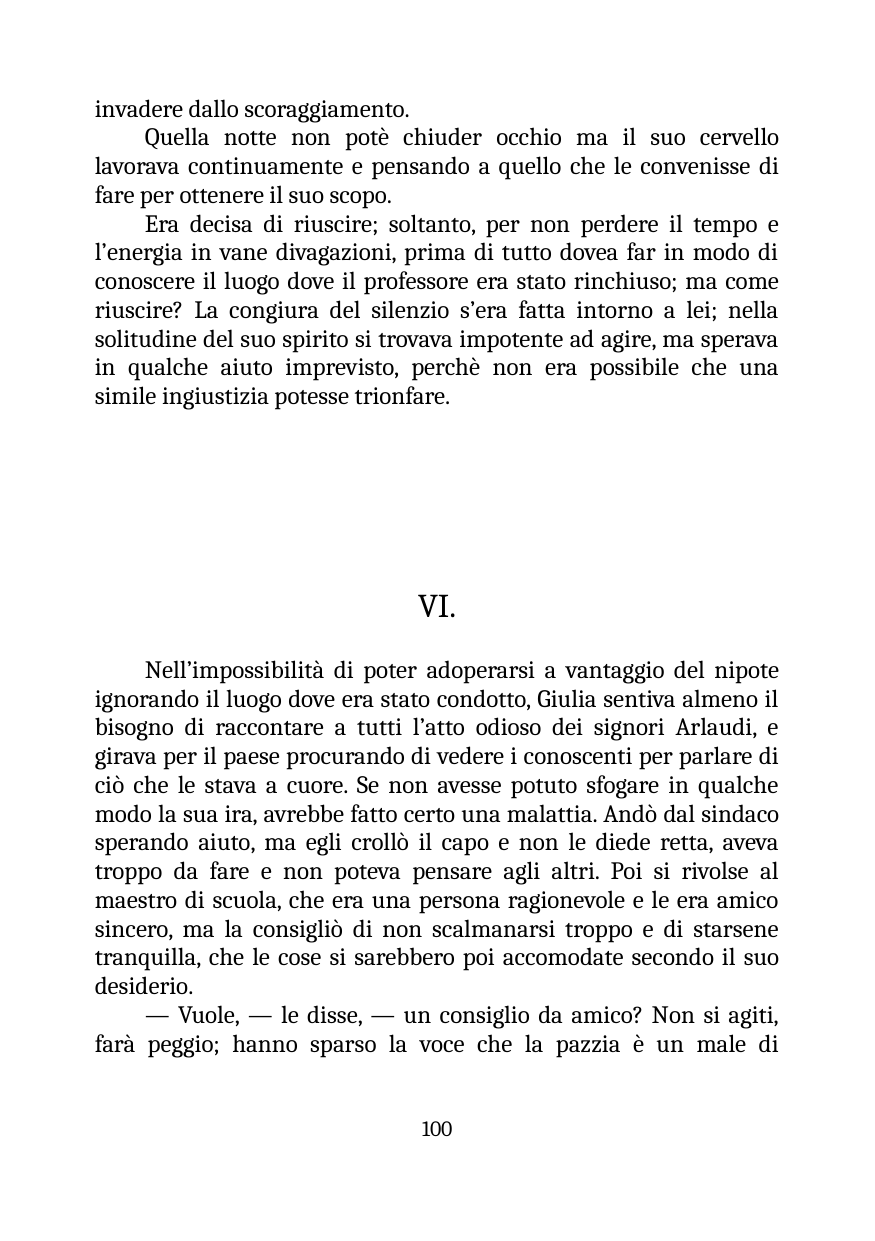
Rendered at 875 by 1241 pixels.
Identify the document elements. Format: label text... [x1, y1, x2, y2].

subtitle VI. [94, 588, 779, 626]
text Nell’impossibilità di poter adoperarsi a vantaggio del nipote ignorando il luogo dove era stato condotto, Giulia sentiva almeno il bisogno di raccontare a tutti l’atto odioso dei signori Arlaudi, e girava per il paese procurando di vedere i conoscenti per parlare di ciò che le stava a cuore. Se non avesse potuto sfogare in qualche modo la sua ira, avrebbe fatto certo una malattia. Andò dal sindaco sperando aiuto, ma egli crollò il capo e non le diede retta, aveva troppo da fare e non poteva pensare agli altri. Poi si rivolse al maestro di scuola, che era una persona ragionevole e le era amico sincero, ma la consigliò di non scalmanarsi troppo e di starsene tranquilla, che le cose si sarebbero poi accomodate secondo il suo desiderio. [94, 656, 779, 1001]
text invadere dallo scoraggiamento. [94, 94, 779, 123]
text Quella notte non potè chiuder occhio ma il suo cervello lavorava continuamente e pensando a quello che le convenisse di fare per ottenere il suo scopo. [94, 123, 779, 209]
text — Vuole, — le disse, — un consiglio da amico? Non si agiti, farà peggio; hanno sparso la voce che la pazzia è un male di [94, 1001, 779, 1058]
text Era decisa di riuscire; soltanto, per non perdere il tempo e l’energia in vane divagazioni, prima di tutto dovea far in modo di conoscere il luogo dove il professore era stato rinchiuso; ma come riuscire? La congiura del silenzio s’era fatta intorno a lei; nella solitudine del suo spirito si trovava impotente ad agire, ma sperava in qualche aiuto imprevisto, perchè non era possibile che una simile ingiustizia potesse trionfare. [94, 209, 779, 411]
